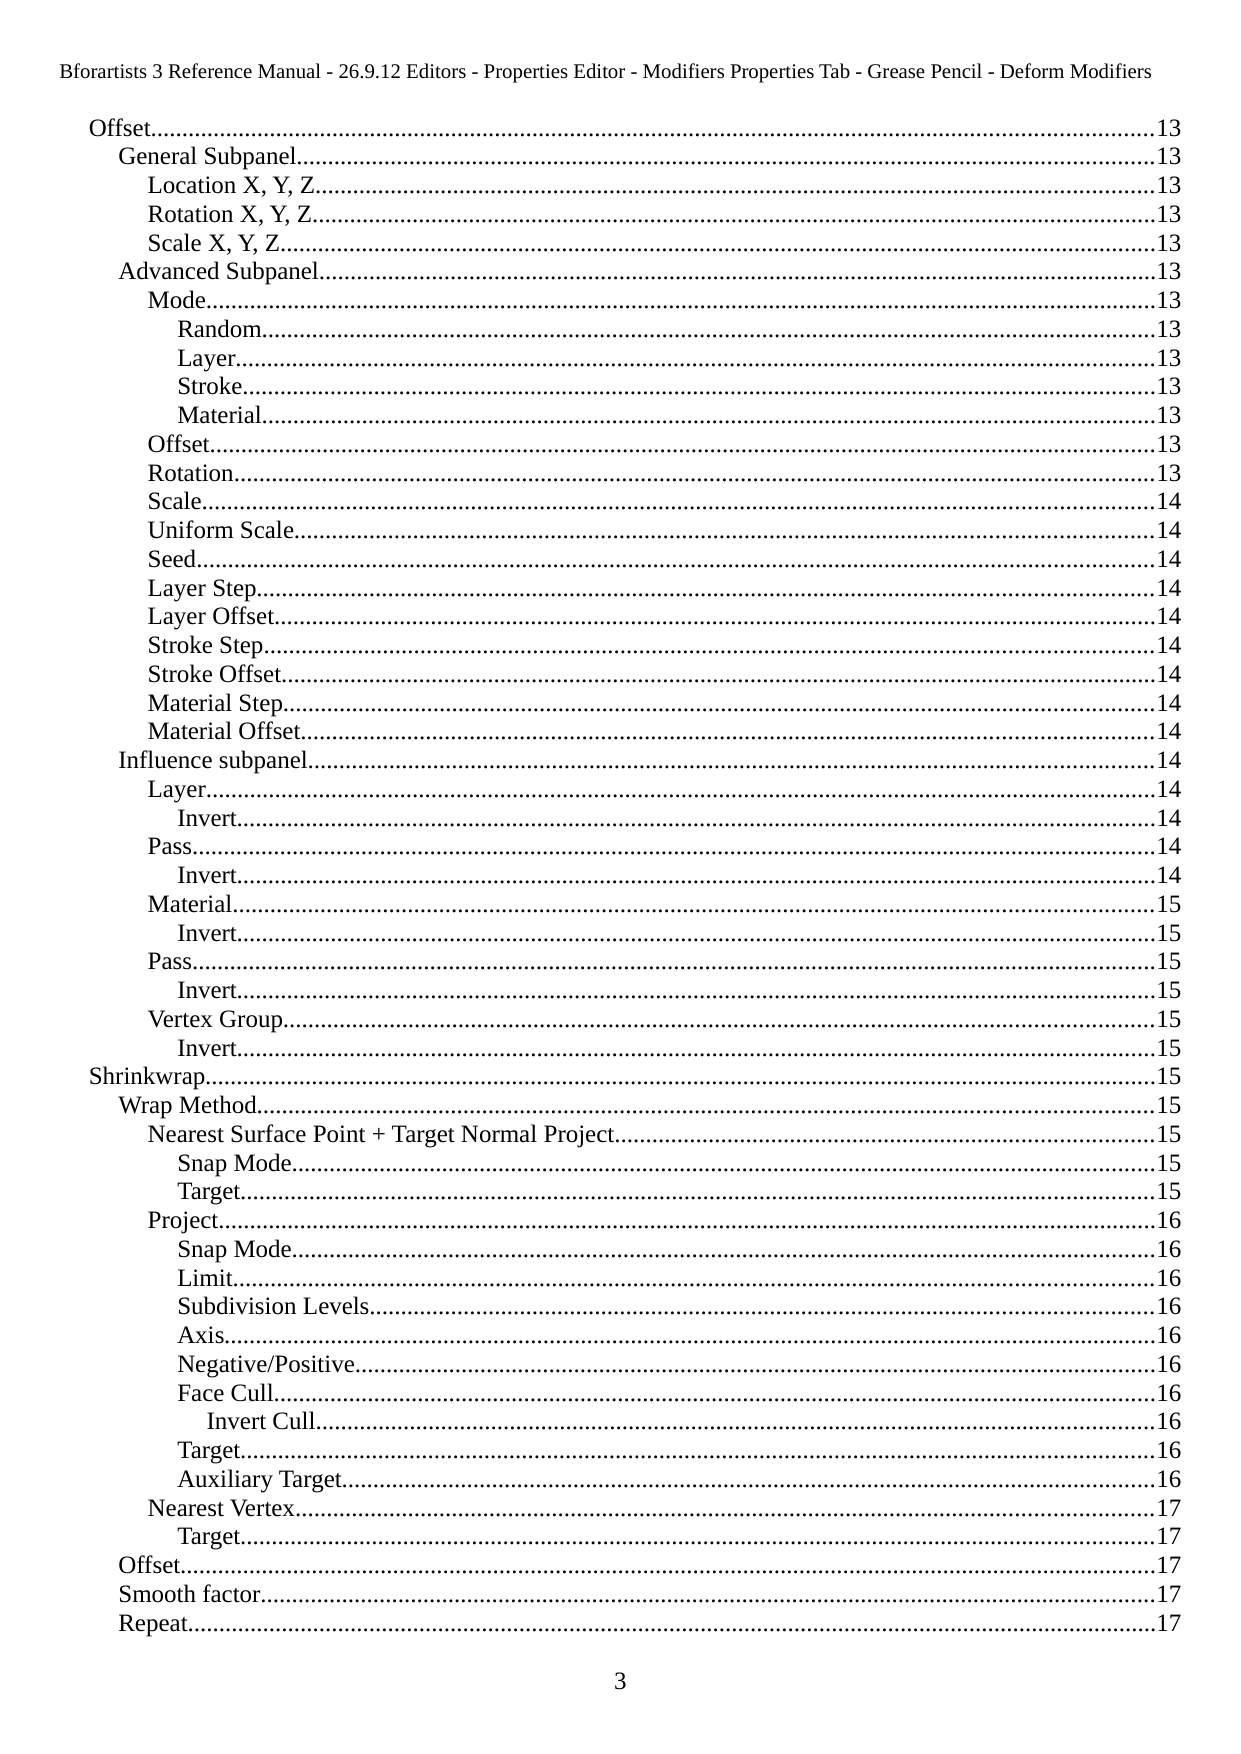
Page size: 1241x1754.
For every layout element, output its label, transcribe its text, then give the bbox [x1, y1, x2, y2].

text Material 15 [147, 889, 1181, 918]
text Material Offset 14 [147, 716, 1181, 745]
text Rotation 13 [147, 458, 1181, 486]
text Mode 13 [147, 285, 1181, 314]
text Advanced Subpanel 13 [118, 256, 1181, 285]
text Project 16 [147, 1205, 1181, 1234]
text Target 15 [177, 1176, 1181, 1205]
text Stroke Offset 14 [147, 659, 1181, 688]
text Nearest Vertex 17 [147, 1493, 1181, 1521]
text Seed 14 [147, 544, 1181, 573]
text Uniform Scale 14 [147, 515, 1181, 544]
text Pass 15 [147, 946, 1181, 975]
text Invert 15 [177, 1033, 1181, 1061]
text Snap Mode 15 [177, 1148, 1181, 1176]
text Wrap Method 15 [118, 1090, 1181, 1119]
text Pass 14 [147, 831, 1181, 860]
text Invert 15 [177, 918, 1181, 946]
text Target 16 [177, 1435, 1181, 1464]
text Smooth factor 17 [118, 1579, 1181, 1608]
text Layer 14 [147, 774, 1181, 803]
text Vertex Group 15 [147, 1004, 1181, 1033]
text Scale X, Y, Z 13 [147, 228, 1181, 256]
text Random 13 [177, 314, 1181, 343]
text Layer 13 [177, 343, 1181, 371]
text Face Cull 16 [177, 1378, 1181, 1406]
text Offset 13 [88, 113, 1181, 141]
text Invert Cull 16 [206, 1406, 1181, 1435]
text Influence subpanel 14 [118, 745, 1181, 774]
text Material Step 14 [147, 688, 1181, 716]
text Scale 14 [147, 486, 1181, 515]
text Negative/Positive 16 [177, 1349, 1181, 1378]
text Subdivision Levels 16 [177, 1291, 1181, 1320]
text Offset 17 [118, 1550, 1181, 1579]
text Repeat 17 [118, 1608, 1181, 1636]
text Invert 14 [177, 860, 1181, 889]
text General Subpanel 13 [118, 141, 1181, 170]
text Layer Step 14 [147, 573, 1181, 601]
text Limit 16 [177, 1263, 1181, 1291]
text Layer Offset 14 [147, 601, 1181, 630]
text Auxiliary Target 16 [177, 1464, 1181, 1493]
text Invert 14 [177, 803, 1181, 831]
text Offset 13 [147, 429, 1181, 458]
text Shrinkwrap 15 [88, 1061, 1181, 1090]
text Invert 15 [177, 975, 1181, 1004]
text Stroke Step 14 [147, 630, 1181, 659]
text Rotation X, Y, Z 13 [147, 199, 1181, 228]
text Axis 16 [177, 1320, 1181, 1349]
text Location X, Y, Z 13 [147, 170, 1181, 199]
text Nearest Surface Point + Target Normal Project 15 [147, 1119, 1181, 1148]
text Material 13 [177, 400, 1181, 429]
text Snap Mode 16 [177, 1234, 1181, 1263]
text Stroke 13 [177, 371, 1181, 400]
text Target 17 [177, 1521, 1181, 1550]
